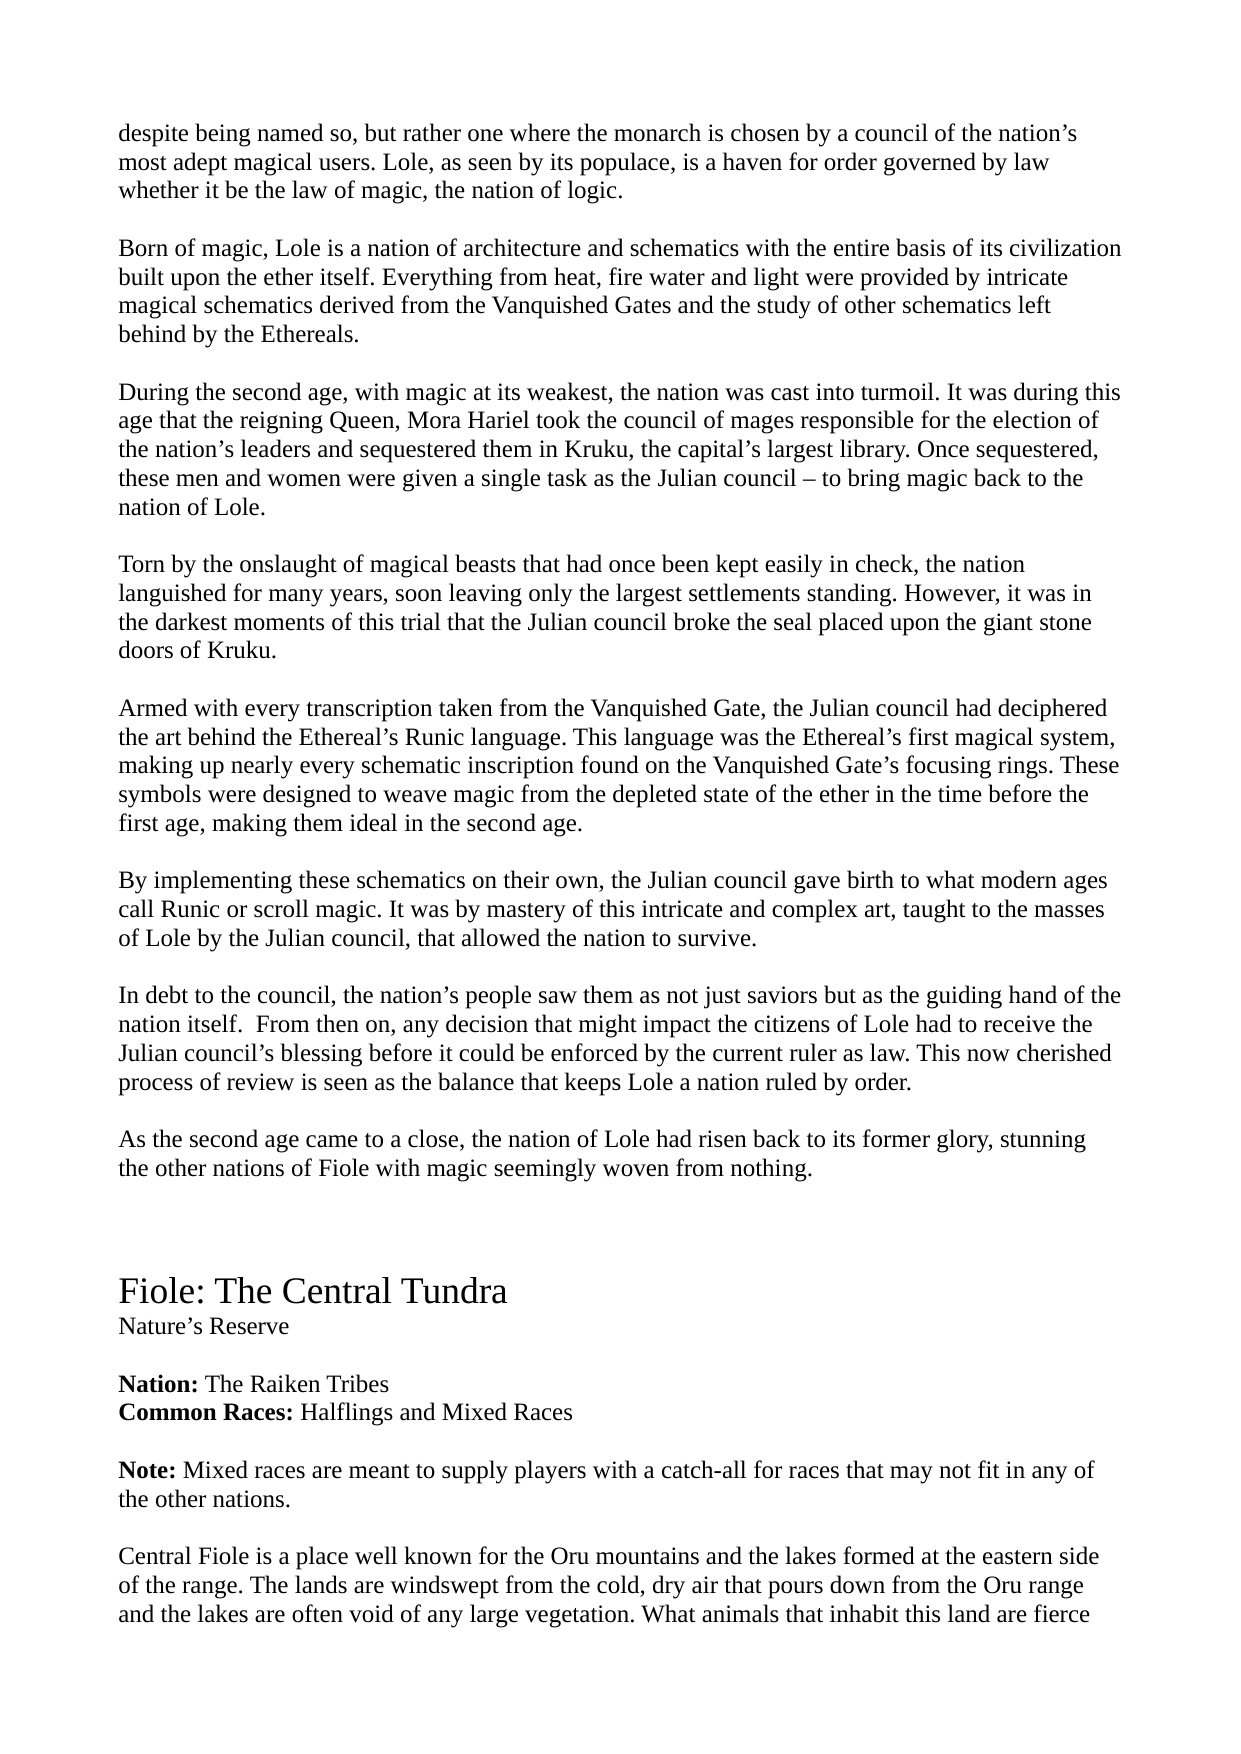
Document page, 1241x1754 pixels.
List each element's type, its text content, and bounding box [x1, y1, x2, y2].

text Central Fiole is a place well known for the Oru mountains and the lakes formed at the eastern side of the range. The lands are windswept from the cold, dry air that pours down from the Oru range and the lakes are often void of any large vegetation. What animals that inhabit this land are fierce [118, 1541, 1122, 1627]
text Nation: The Raiken Tribes [118, 1369, 1122, 1397]
text Armed with every transcription taken from the Vanquished Gate, the Julian council had deciphered the art behind the Ethereal’s Runic language. This language was the Ethereal’s first magical system, making up nearly every schematic inscription found on the Vanquished Gate’s focusing rings. These symbols were designed to weave magic from the depleted state of the ether in the time before the first age, making them ideal in the second age. [118, 693, 1122, 837]
text Note: Mixed races are meant to supply players with a catch-all for races that may not fit in any of the other nations. [118, 1455, 1122, 1512]
text By implementing these schematics on their own, the Julian council gave birth to what modern ages call Runic or scroll magic. It was by mastery of this intricate and complex art, taught to the masses of Lole by the Julian council, that allowed the nation to survive. [118, 866, 1122, 952]
text During the second age, with magic at its weakest, the nation was cast into turmoil. It was during this age that the reigning Queen, Mora Hariel took the council of mages responsible for the election of the nation’s leaders and sequestered them in Kruku, the capital’s largest library. Once sequestered, these men and women were given a single task as the Julian council – to bring magic back to the nation of Lole. [118, 377, 1122, 521]
text Nature’s Reserve [118, 1311, 1122, 1340]
text As the second age came to a close, the nation of Lole had risen back to its former glory, stunning the other nations of Fiole with magic seemingly woven from nothing. [118, 1124, 1122, 1182]
text In debt to the council, the nation’s people saw them as not just saviors but as the guiding hand of the nation itself. From then on, any decision that might impact the citizens of Lole had to receive the Julian council’s blessing before it could be enforced by the current ruler as law. This now cherished process of review is seen as the balance that keeps Lole a nation ruled by order. [118, 981, 1122, 1096]
text Fiole: The Central Tundra [118, 1268, 1122, 1311]
text Torn by the onslaught of magical beasts that had once been kept easily in check, the nation languished for many years, soon leaving only the largest settlements standing. However, it was in the darkest moments of this trial that the Julian council broke the seal placed upon the giant stone doors of Kruku. [118, 549, 1122, 664]
text despite being named so, but rather one where the monarch is chosen by a council of the nation’s most adept magical users. Lole, as seen by its populace, is a haven for order governed by law whether it be the law of magic, the nation of logic. [118, 118, 1122, 204]
text Common Races: Halflings and Mixed Races [118, 1397, 1122, 1426]
text Born of magic, Lole is a nation of architecture and schematics with the entire basis of its civilization built upon the ether itself. Everything from heat, fire water and light were provided by intricate magical schematics derived from the Vanquished Gates and the study of other schematics left behind by the Ethereals. [118, 233, 1122, 348]
